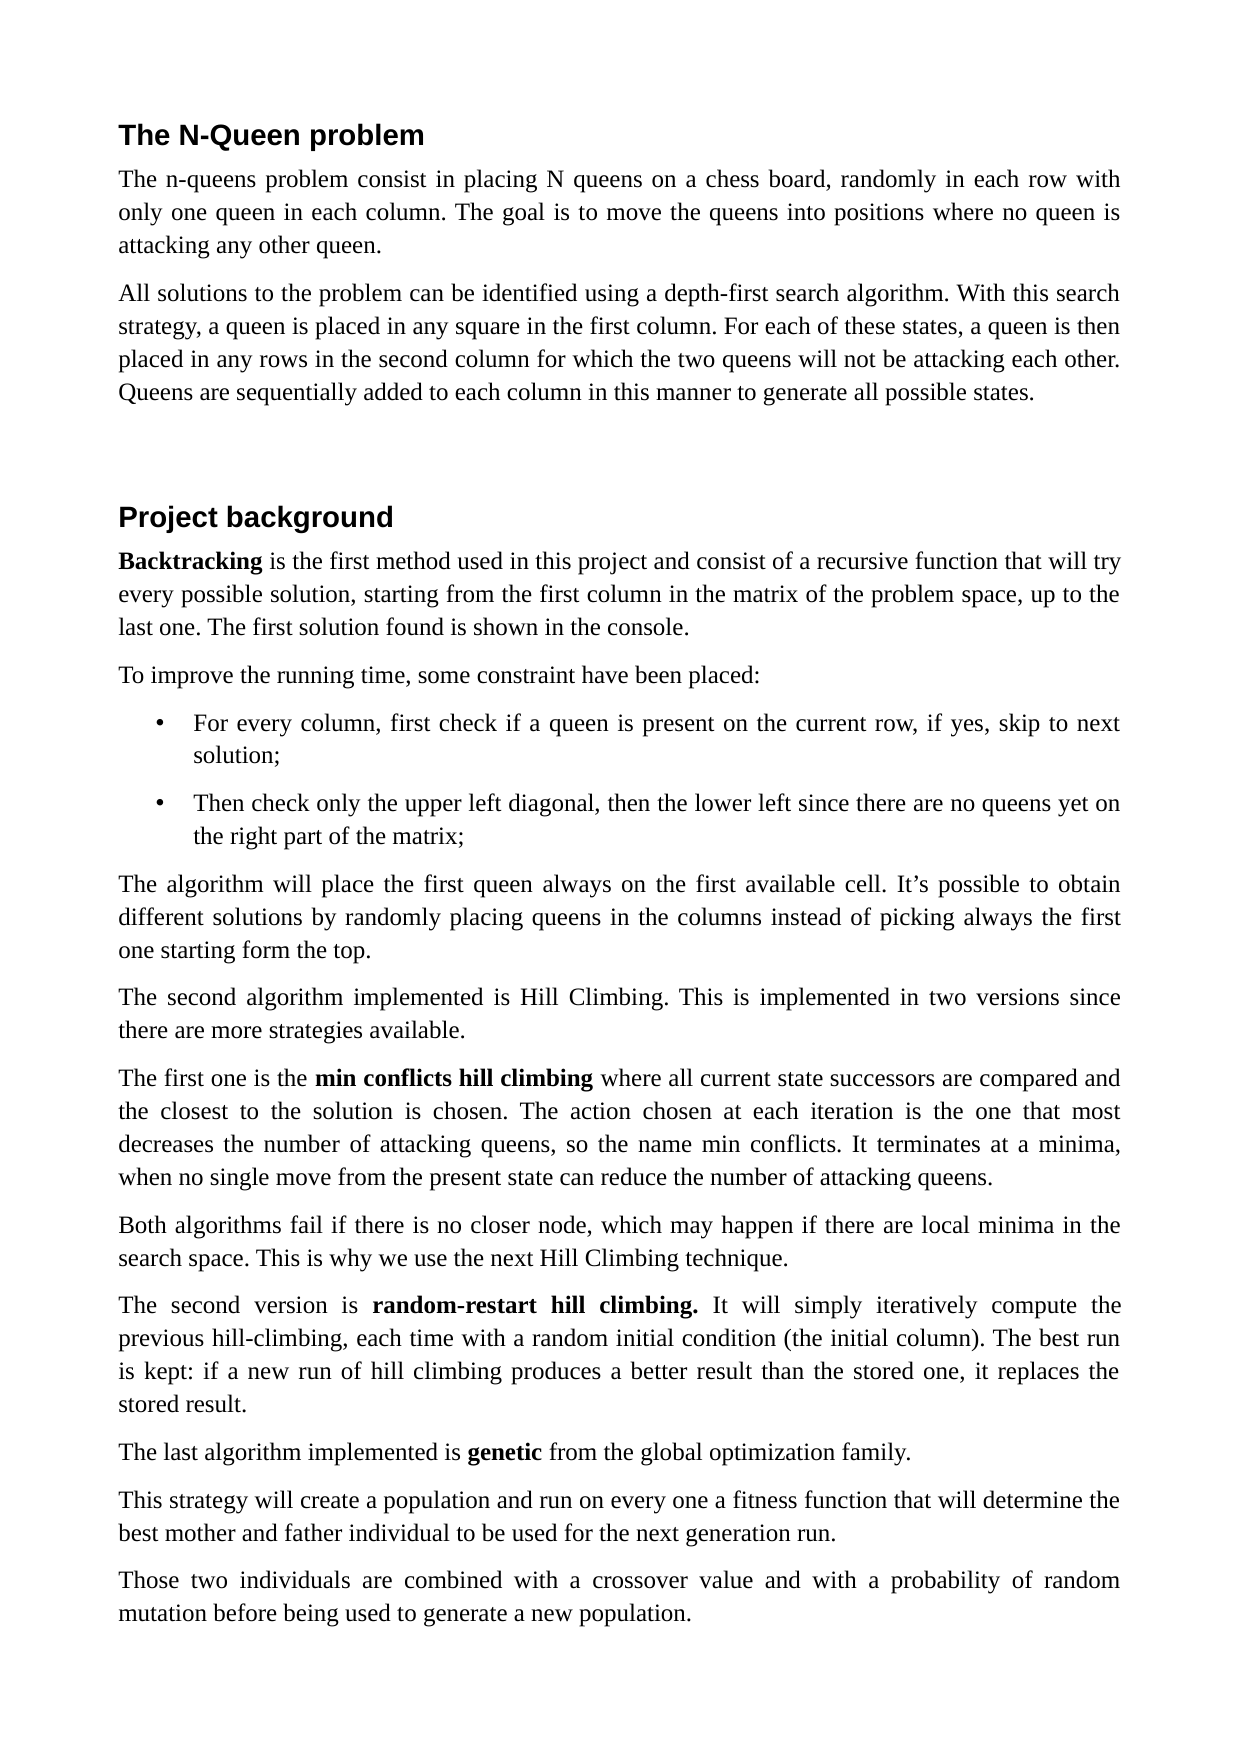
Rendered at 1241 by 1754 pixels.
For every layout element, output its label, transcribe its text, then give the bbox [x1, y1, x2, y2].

subtitle Project background [118, 500, 1122, 534]
text Both algorithms fail if there is no closer node, which may happen if there are local minima in the search space. This is why we use the next Hill Climbing technique. [118, 1210, 1122, 1272]
text Backtracking is the first method used in this project and consist of a recursive function that will try every possible solution, starting from the first column in the matrix of the problem space, up to the last one. The first solution found is shown in the console. [118, 546, 1122, 641]
text Those two individuals are combined with a crossover value and with a probability of random mutation before being used to generate a new population. [118, 1565, 1122, 1627]
text All solutions to the problem can be identified using a depth-first search algorithm. With this search strategy, a queen is placed in any square in the first column. For each of these states, a queen is then placed in any rows in the second column for which the two queens will not be attacking each other. Queens are sequentially added to each column in this manner to generate all possible states. [118, 278, 1122, 406]
list Then check only the upper left diagonal, then the lower left since there are no queens yet on the right part of the matrix; [156, 788, 1122, 850]
text To improve the running time, some constraint have been placed: [118, 660, 1122, 689]
list For every column, first check if a queen is present on the current row, if yes, skip to next solution; [156, 708, 1122, 769]
text The second algorithm implemented is Hill Climbing. This is implemented in two versions since there are more strategies available. [118, 982, 1122, 1044]
text The n-queens problem consist in placing N queens on a chess board, randomly in each row with only one queen in each column. The goal is to move the queens into positions where no queen is attacking any other queen. [118, 164, 1122, 259]
subtitle The N-Queen problem [118, 118, 1122, 152]
text This strategy will create a population and run on every one a fitness function that will determine the best mother and father individual to be used for the next generation run. [118, 1485, 1122, 1546]
text The last algorithm implemented is genetic from the global optimization family. [118, 1437, 1122, 1466]
text The algorithm will place the first queen always on the first available cell. It’s possible to obtain different solutions by randomly placing queens in the columns instead of picking always the first one starting form the top. [118, 869, 1122, 964]
text The second version is random-restart hill climbing. It will simply iteratively compute the previous hill-climbing, each time with a random initial condition (the initial column). The best run is kept: if a new run of hill climbing produces a better result than the stored one, it replaces the stored result. [118, 1290, 1122, 1418]
text The first one is the min conflicts hill climbing where all current state successors are compared and the closest to the solution is chosen. The action chosen at each iteration is the one that most decreases the number of attacking queens, so the name min conflicts. It terminates at a minima, when no single move from the present state can reduce the number of attacking queens. [118, 1063, 1122, 1191]
